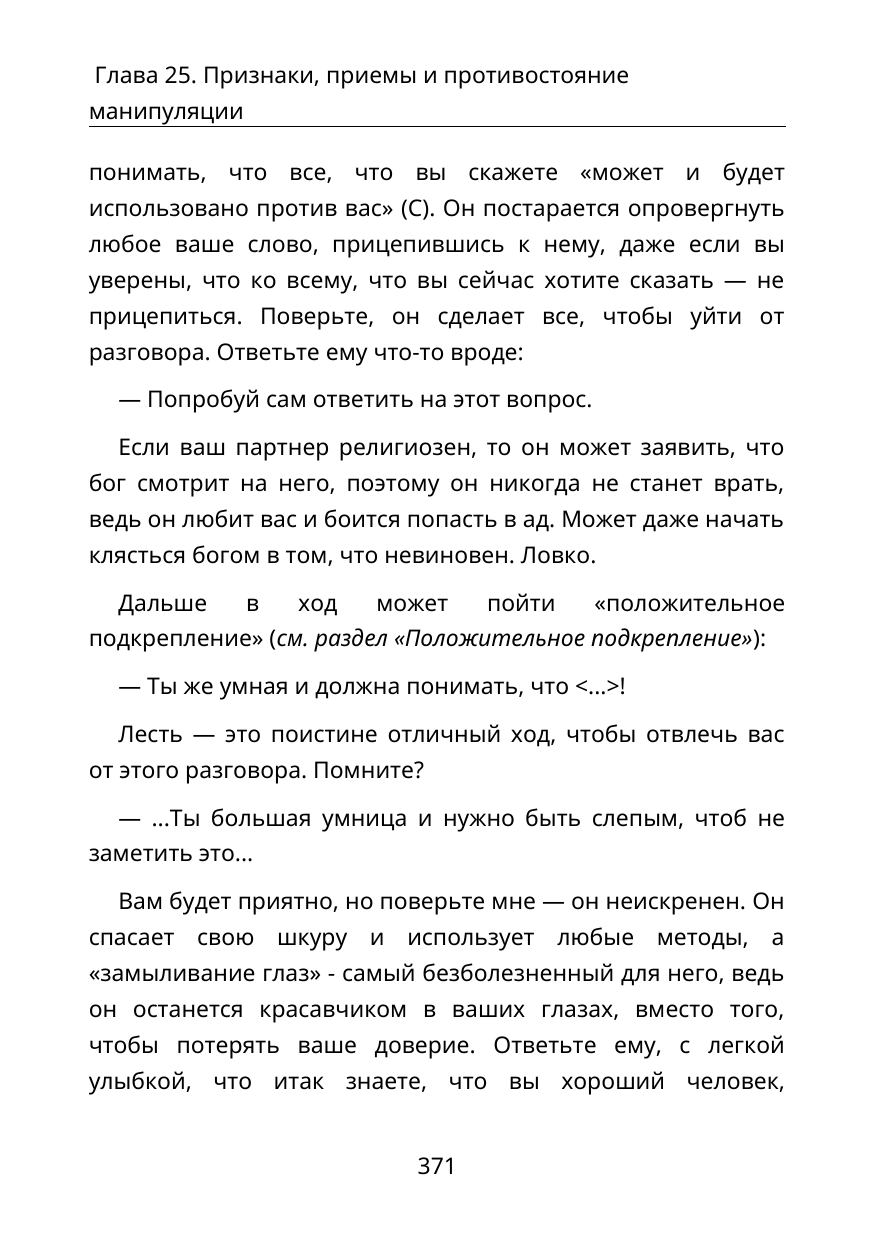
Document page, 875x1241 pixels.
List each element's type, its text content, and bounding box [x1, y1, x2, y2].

text — Ты же умная и должна понимать, что <...>! [88, 670, 786, 701]
text — ...Ты большая умница и нужно быть слепым, чтоб не заметить это... [88, 801, 786, 869]
text Дальше в ход может пойти «положительное подкрепление» (см. раздел «Положительное подкрепление»): [88, 586, 786, 654]
text Вам будет приятно, но поверьте мне — он неискренен. Он спасает свою шкуру и использует любые методы, а «замыливание глаз» - самый безболезненный для него, ведь он останется красавчиком в ваших глазах, вместо того, чтобы потерять ваше доверие. Ответьте ему, с легкой улыбкой, что итак знаете, что вы хороший человек, [88, 885, 786, 1096]
text — Попробуй сам ответить на этот вопрос. [88, 383, 786, 414]
text понимать, что все, что вы скажете «может и будет использовано против вас» (С). Он постарается опровергнуть любое ваше слово, прицепившись к нему, даже если вы уверены, что ко всему, что вы сейчас хотите сказать — не прицепиться. Поверьте, он сделает все, чтобы уйти от разговора. Ответьте ему что-то вроде: [88, 156, 786, 367]
text Если ваш партнер религиозен, то он может заявить, что бог смотрит на него, поэтому он никогда не станет врать, ведь он любит вас и боится попасть в ад. Может даже начать клясться богом в том, что невиновен. Ловко. [88, 431, 786, 570]
text Лесть — это поистине отличный ход, чтобы отвлечь вас от этого разговора. Помните? [88, 718, 786, 785]
